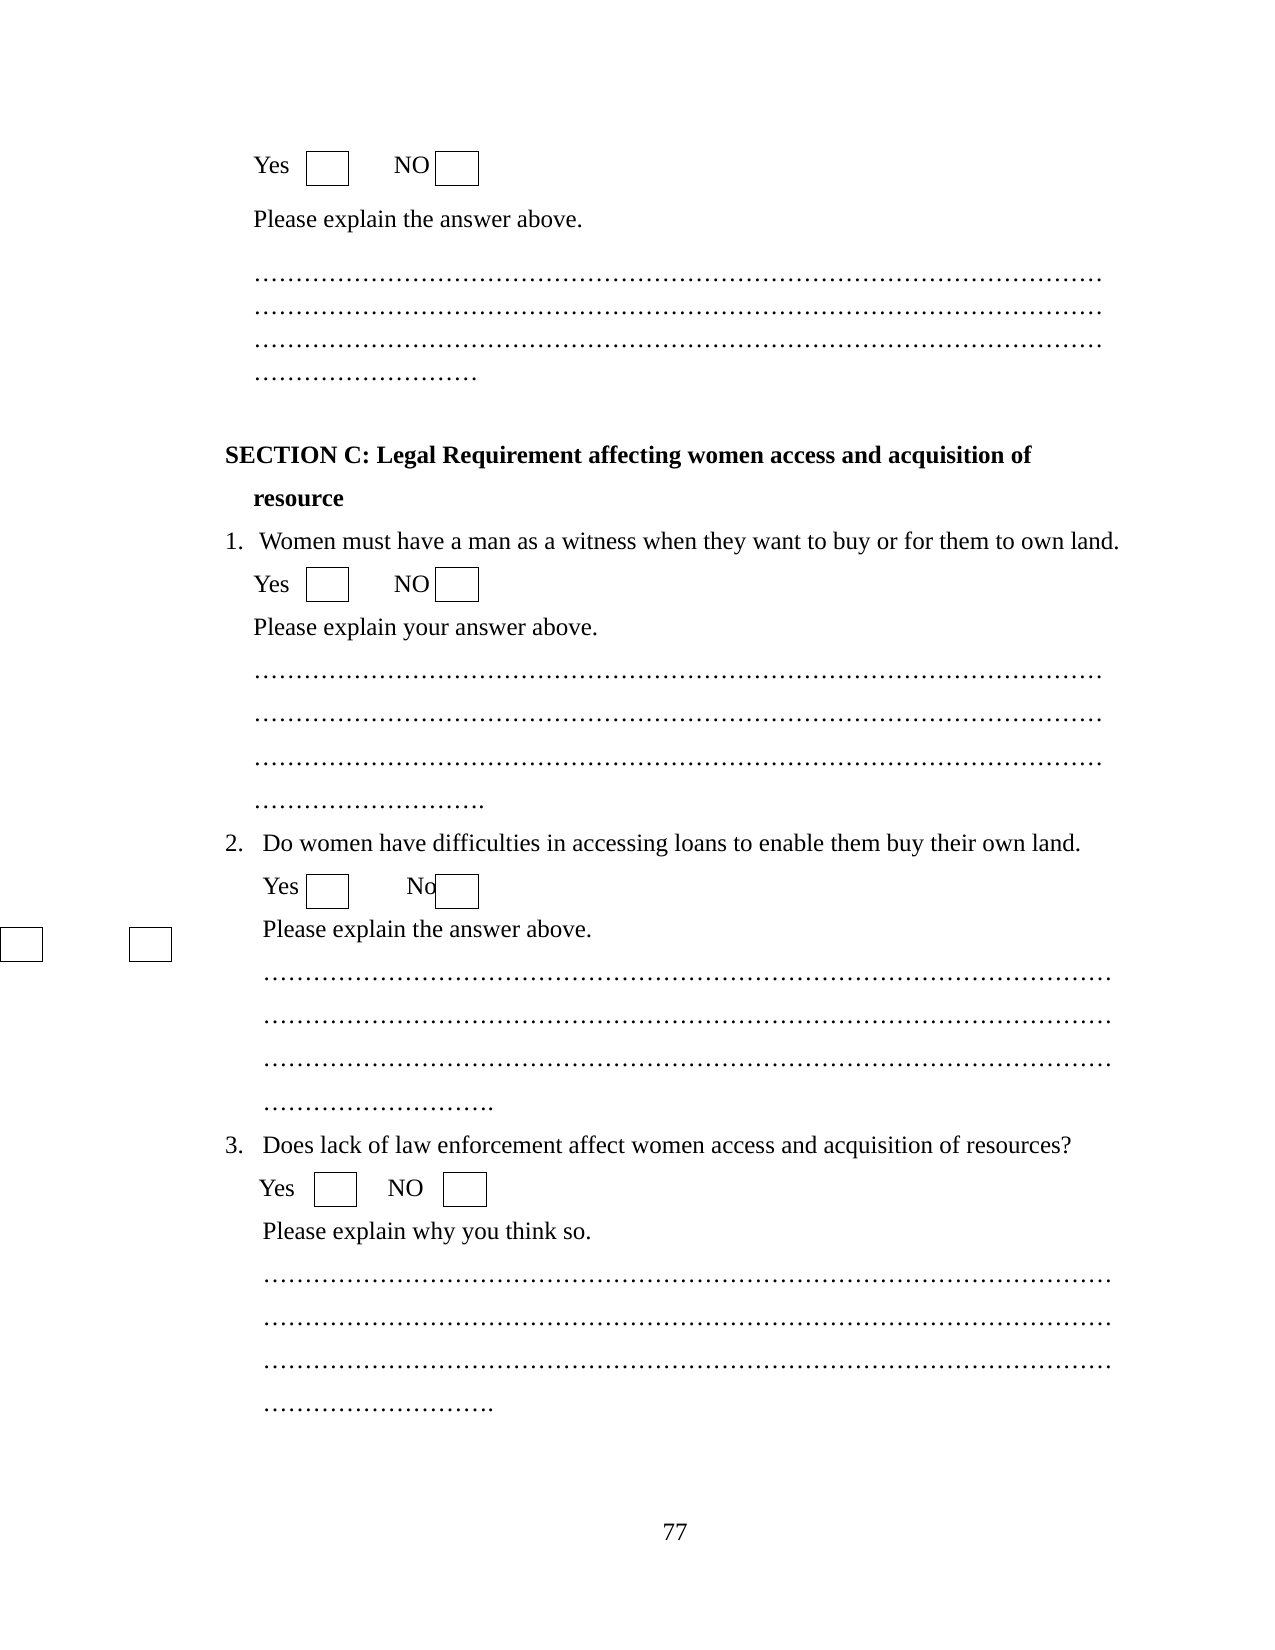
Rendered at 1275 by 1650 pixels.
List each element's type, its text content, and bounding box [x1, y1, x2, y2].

list Yes NO [253, 569, 1125, 598]
list Yes No [262, 871, 1125, 900]
text Yes NO [225, 150, 1125, 179]
list Please explain the answer above. [262, 914, 1125, 943]
list Yes NO [253, 1173, 1125, 1202]
list Does lack of law enforcement affect women access and acquisition of resources? [225, 1130, 1125, 1158]
list Please explain why you think so. [262, 1216, 1125, 1245]
text ……………………………………………………………………………………………………………………………………………………………………………………………………………………………………………………………………………………………………… [253, 258, 1125, 386]
text Please explain the answer above. [225, 204, 1125, 233]
list SECTION C: Legal Requirement affecting women access and acquisition of resource [225, 440, 1125, 512]
list Women must have a man as a witness when they want to buy or for them to own land. [225, 526, 1125, 555]
list ………………………………………………………………………………………………………………………………………………………………………………………………………………………………………………………………………………………………………. [262, 957, 1125, 1115]
list ………………………………………………………………………………………………………………………………………………………………………………………………………………………………………………………………………………………………………. [262, 1259, 1125, 1417]
list Please explain your answer above. ………………………………………………………………………………………………………………………………………………………………………………………………………………………………………………………………………………………………………. [253, 612, 1125, 813]
list Do women have difficulties in accessing loans to enable them buy their own land. [225, 828, 1125, 857]
